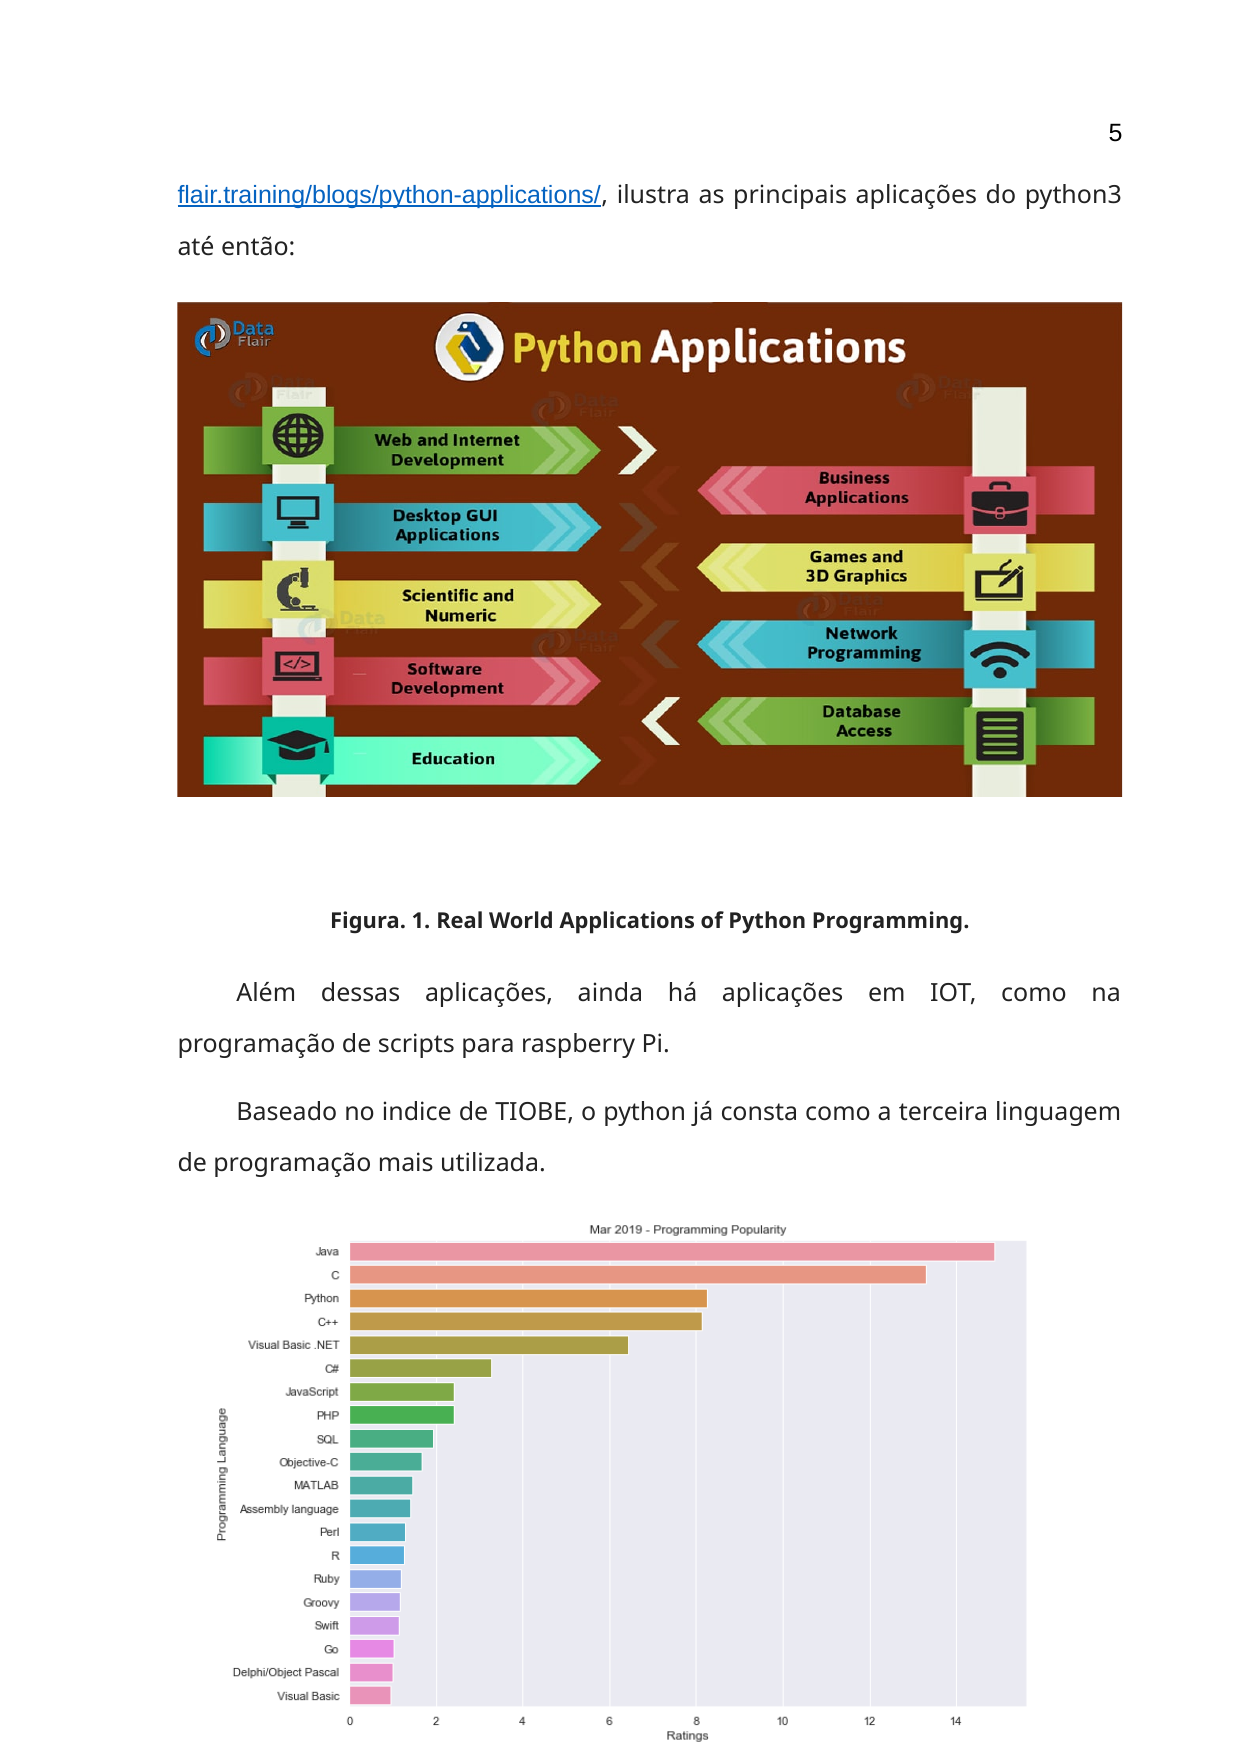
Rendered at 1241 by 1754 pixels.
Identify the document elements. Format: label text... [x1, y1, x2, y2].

text Baseado no indice de TIOBE, o python já consta como a terceira linguagem de programação mais utilizada. [177, 1093, 1122, 1178]
text Figura. 1. Real World Applications of Python Programming. [177, 905, 1122, 934]
picture [211, 1218, 1040, 1749]
text flair.training/blogs/python-applications/, ilustra as principais aplicações do python3 até então: [177, 177, 1122, 262]
picture [177, 302, 1123, 797]
text Além dessas aplicações, ainda há aplicações em IOT, como na programação de scripts para raspberry Pi. [177, 974, 1122, 1059]
